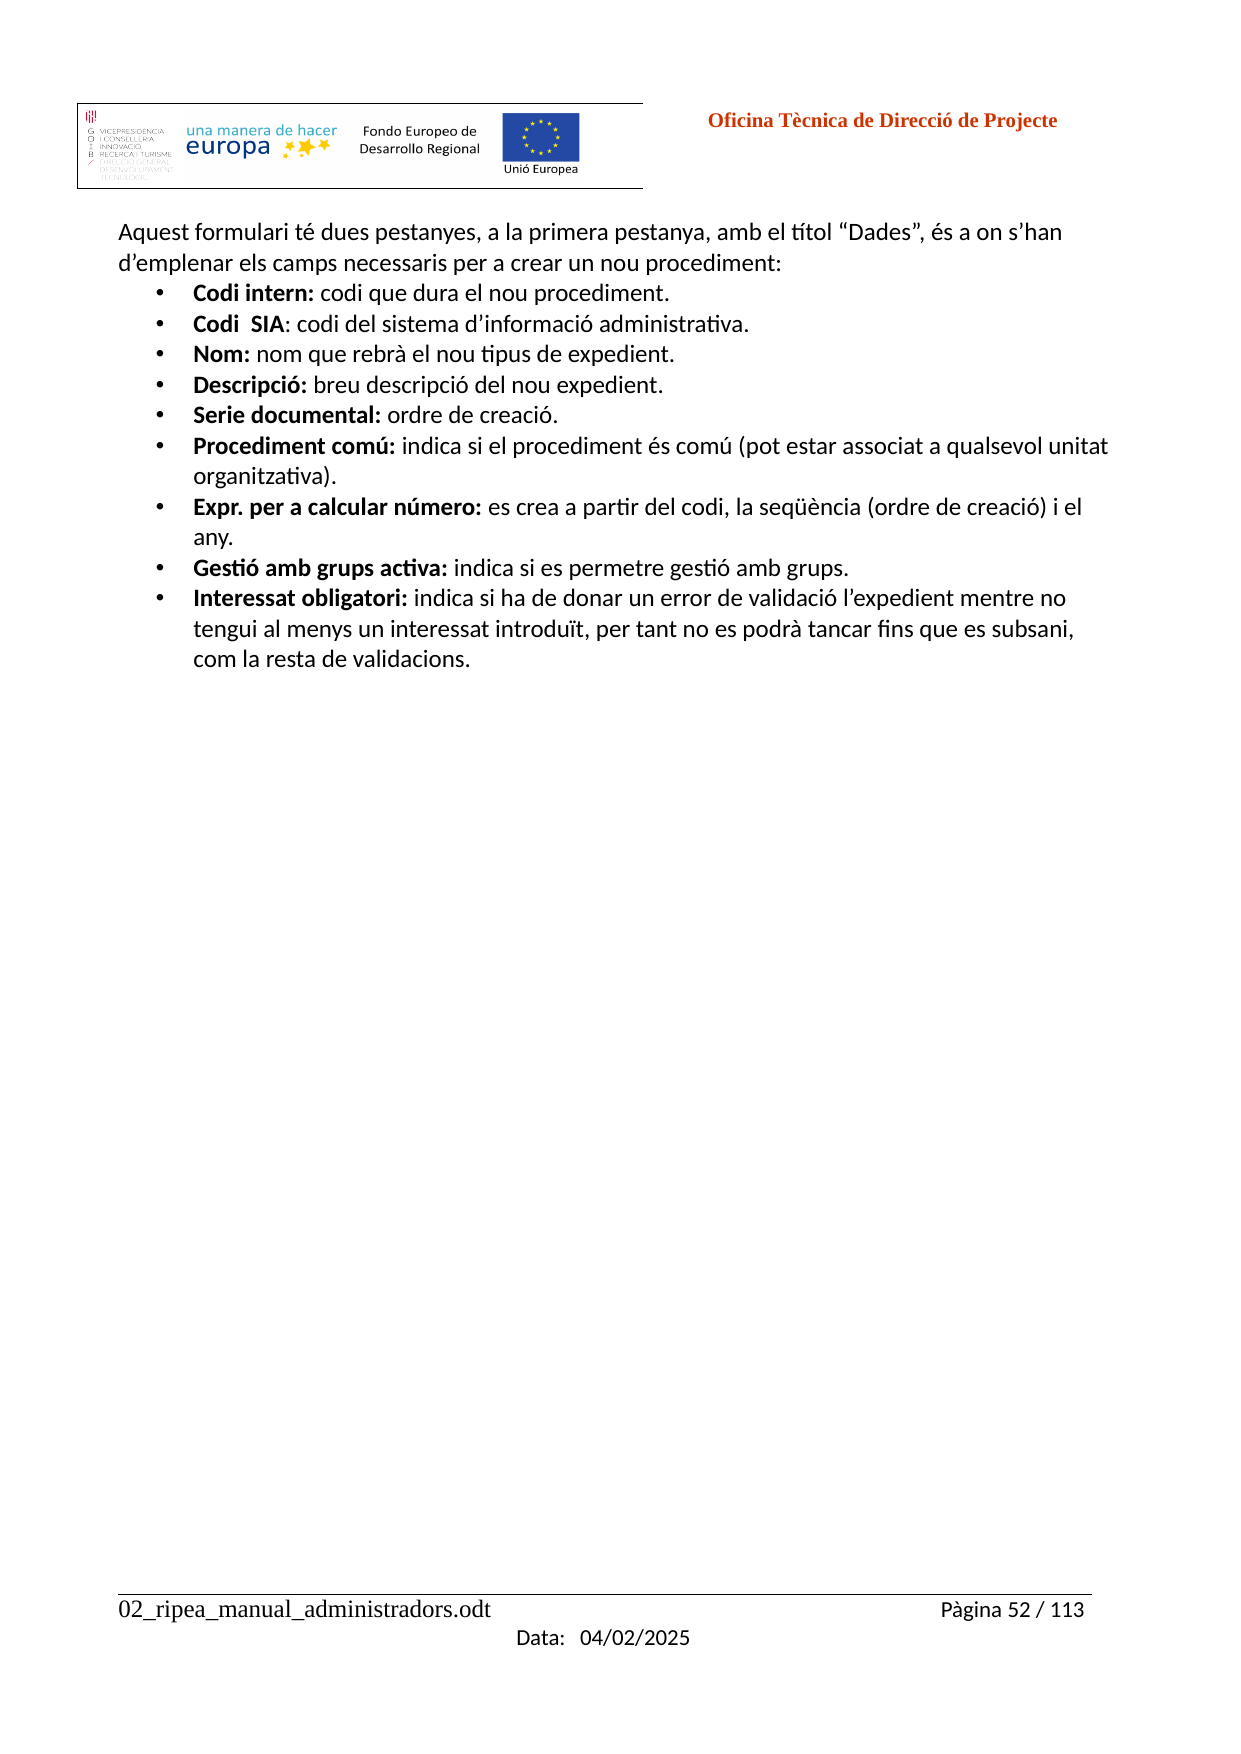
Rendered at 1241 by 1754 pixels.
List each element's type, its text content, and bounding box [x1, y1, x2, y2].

list Interessat obligatori: indica si ha de donar un error de validació l’expedient mentre no tengui al menys un interessat introduït, per tant no es podrà tancar fins que es subsani, com la resta de validacions. [156, 583, 1122, 674]
picture [184, 108, 585, 182]
picture [82, 108, 178, 182]
list Serie documental: ordre de creació. [156, 399, 1122, 430]
list Nom: nom que rebrà el nou tipus de expedient. [156, 338, 1122, 369]
list Expr. per a calcular número: es crea a partir del codi, la seqüència (ordre de creació) i el any. [156, 491, 1122, 552]
list Descripció: breu descripció del nou expedient. [156, 369, 1122, 399]
text Aquest formulari té dues pestanyes, a la primera pestanya, amb el títol “Dades”, és a on s’han d’emplenar els camps necessaris per a crear un nou procediment: [118, 216, 1122, 277]
list Procediment comú: indica si el procediment és comú (pot estar associat a qualsevol unitat organitzativa). [156, 430, 1122, 491]
list Gestió amb grups activa: indica si es permetre gestió amb grups. [156, 552, 1122, 583]
list Codi SIA: codi del sistema d’informació administrativa. [156, 308, 1122, 338]
list Codi intern: codi que dura el nou procediment. [156, 277, 1122, 308]
